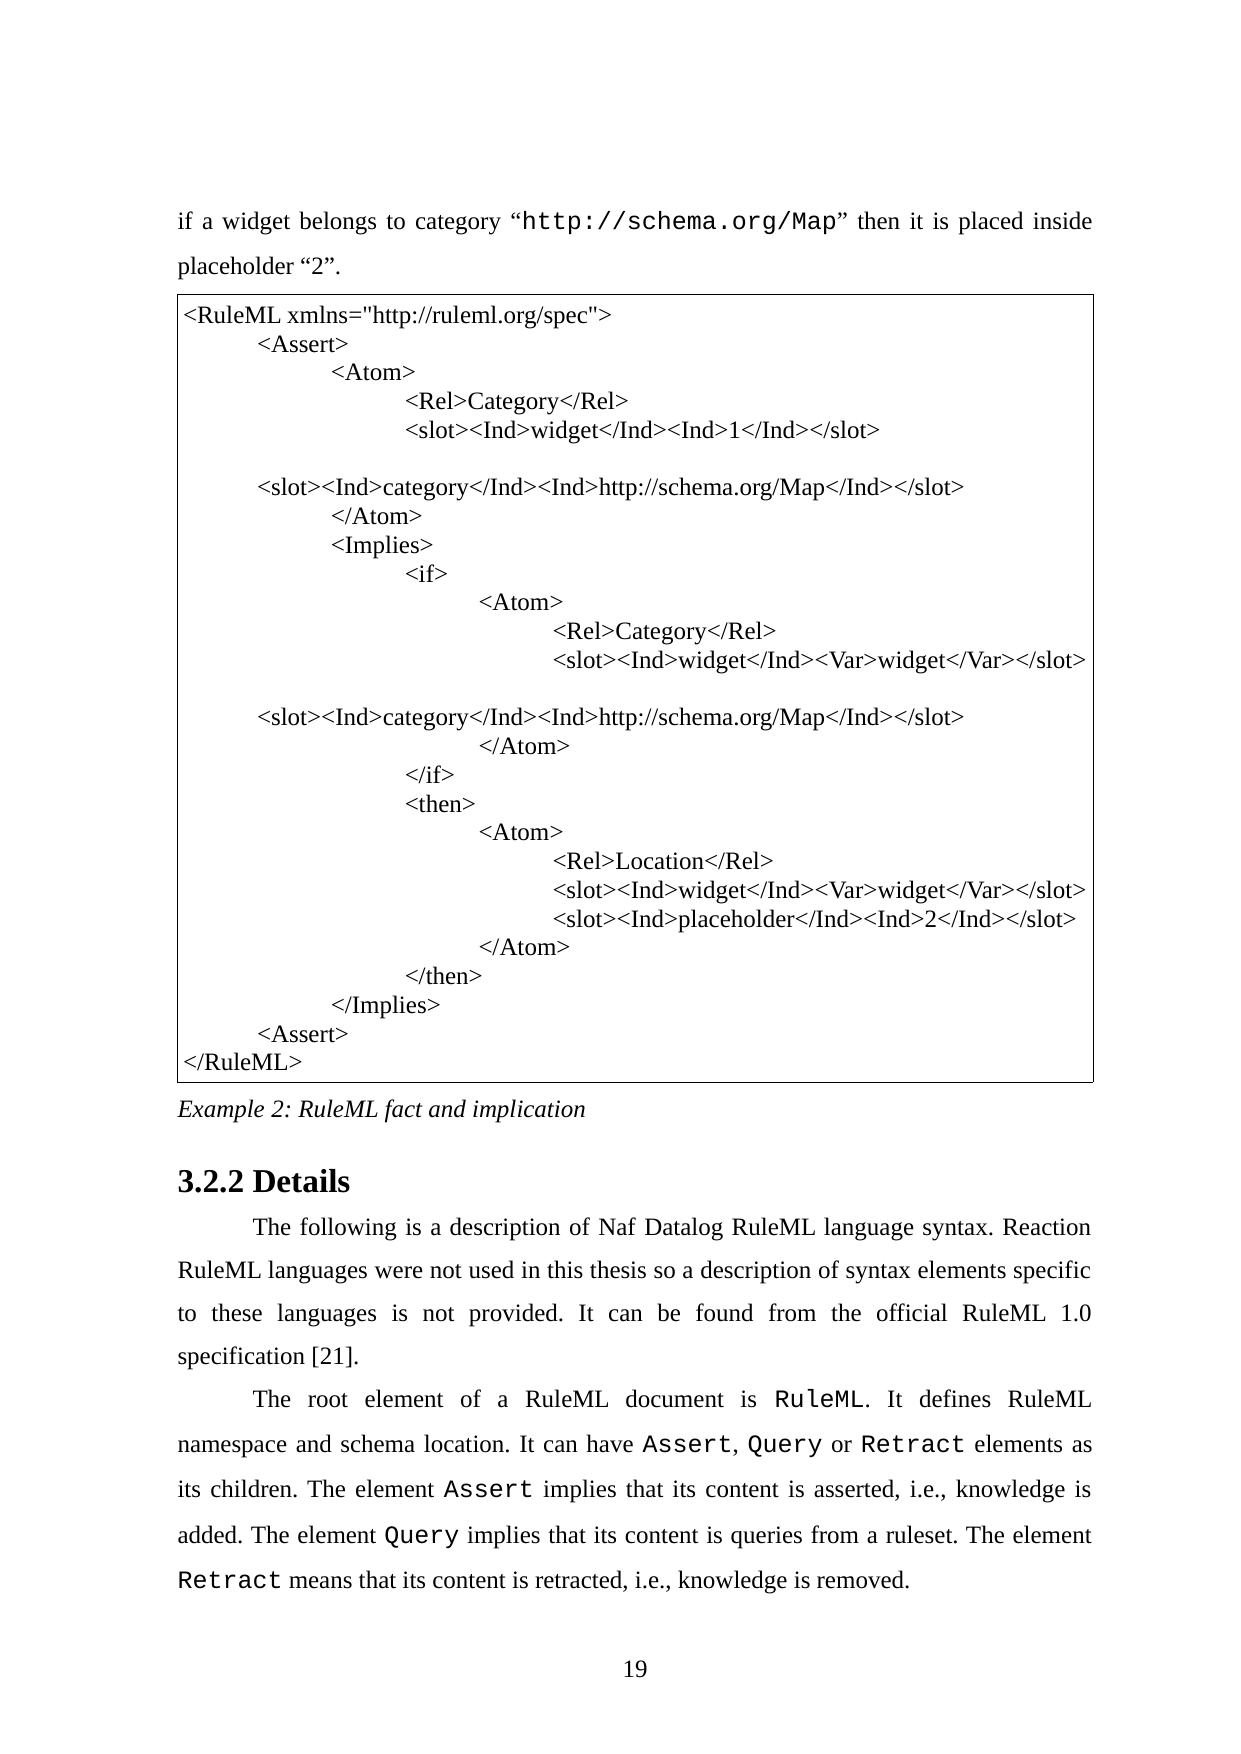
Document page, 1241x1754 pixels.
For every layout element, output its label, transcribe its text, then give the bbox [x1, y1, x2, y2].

text if a widget belongs to category “http://schema.org/Map” then it is placed inside placeholder “2”. [177, 206, 1093, 280]
subtitle Details [177, 1161, 1093, 1199]
table_header <RuleML xmlns="http://ruleml.org/spec"> <Assert> <Atom> <Rel>Category</Rel> <slot><Ind>widget</Ind><Ind>1</Ind></slot> <slot><Ind>category</Ind><Ind>http://schema.org/Map</Ind></slot> </Atom> <Implies> <if> <Atom> <Rel>Category</Rel> <slot><Ind>widget</Ind><Var>widget</Var></slot> <slot><Ind>category</Ind><Ind>http://schema.org/Map</Ind></slot> </Atom> </if> <then> <Atom> <Rel>Location</Rel> <slot><Ind>widget</Ind><Var>widget</Var></slot> <slot><Ind>placeholder</Ind><Ind>2</Ind></slot> </Atom> </then> </Implies> <Assert> </RuleML> [178, 295, 1093, 1082]
text The root element of a RuleML document is RuleML. It defines RuleML namespace and schema location. It can have Assert, Query or Retract elements as its children. The element Assert implies that its content is asserted, i.e., knowledge is added. The element Query implies that its content is queries from a ruleset. The element Retract means that its content is retracted, i.e., knowledge is removed. [177, 1384, 1093, 1596]
text The following is a description of Naf Datalog RuleML language syntax. Reaction RuleML languages were not used in this thesis so a description of syntax elements specific to these languages is not provided. It can be found from the official RuleML 1.0 specification [21]. [177, 1212, 1093, 1370]
text Example 2: RuleML fact and implication [177, 1094, 1093, 1123]
